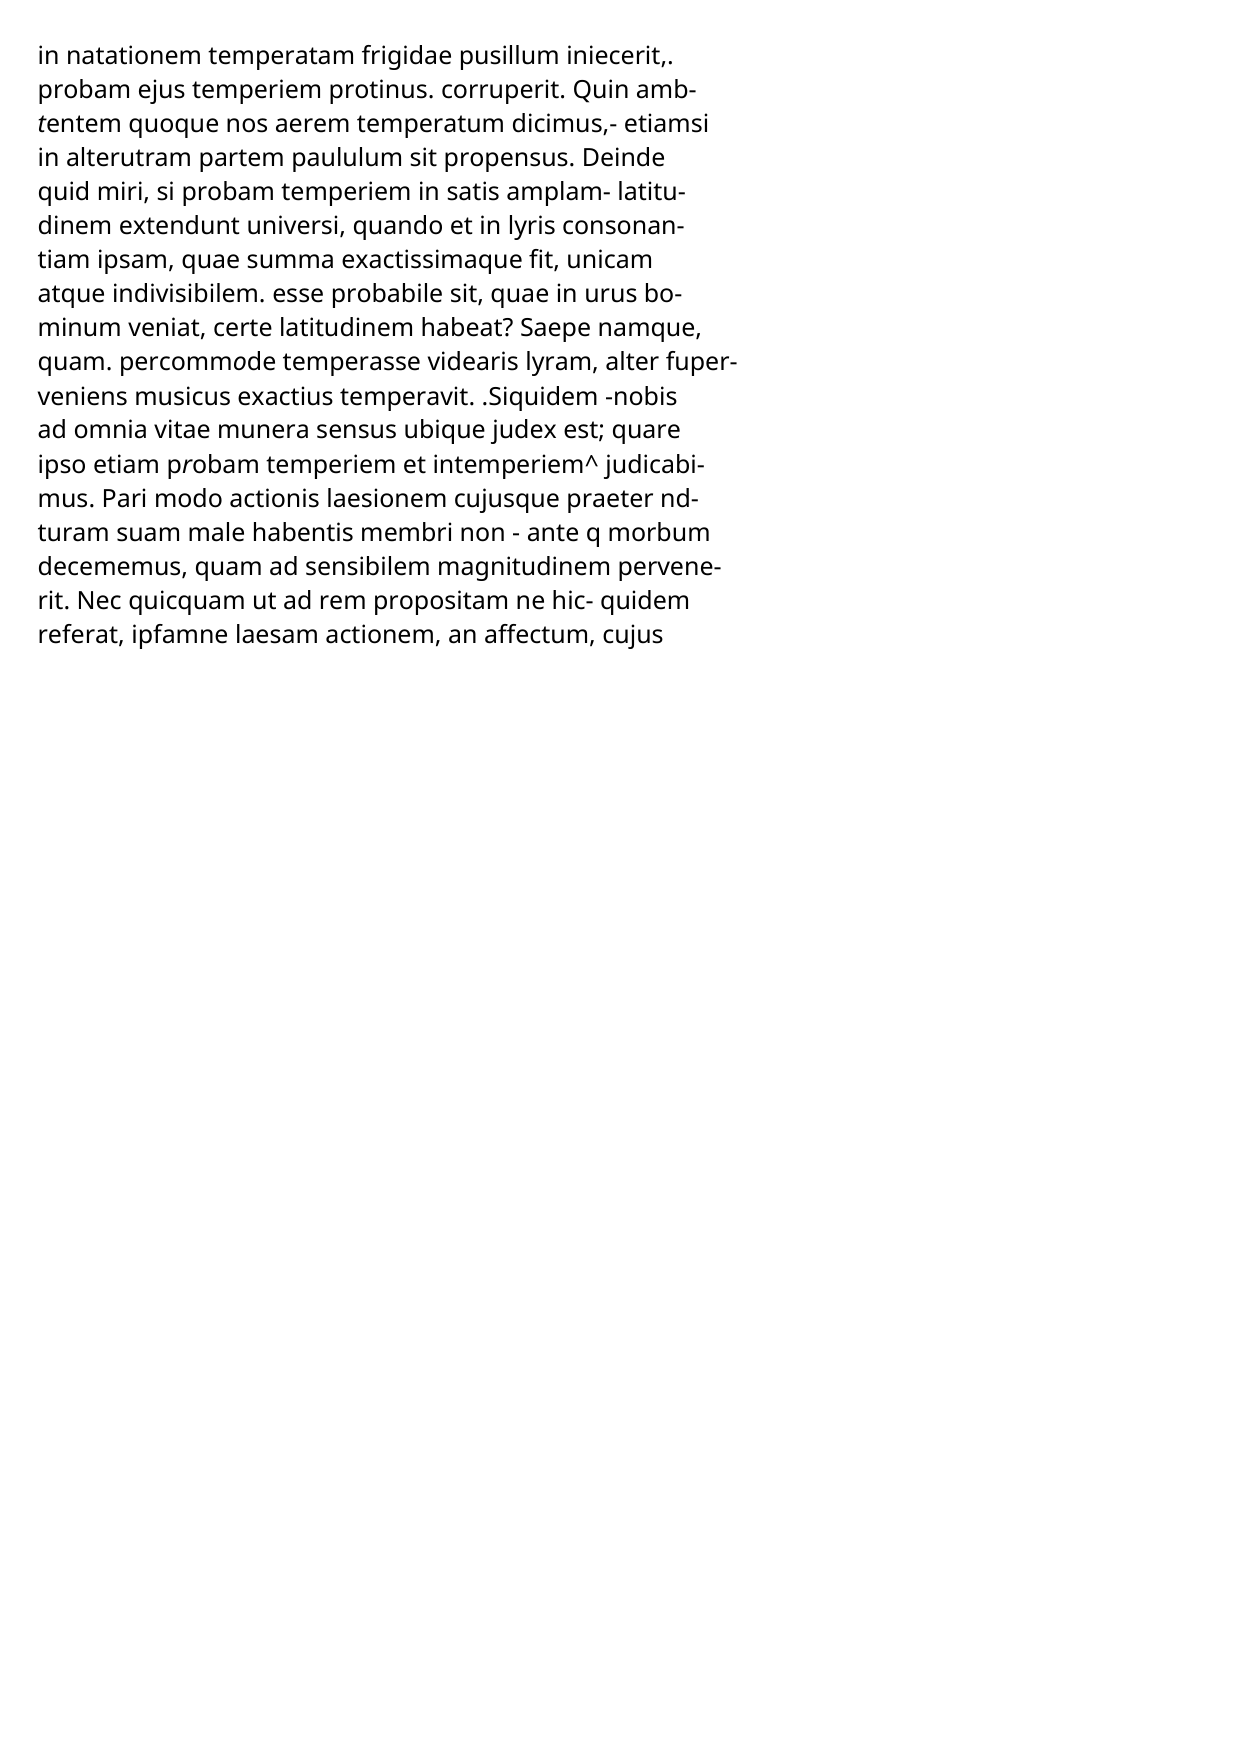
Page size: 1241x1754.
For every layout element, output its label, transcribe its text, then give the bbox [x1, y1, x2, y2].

text in natationem temperatam frigidae pusillum iniecerit,. probam ejus temperiem protinus. corruperit. Quin amb- tentem quoque nos aerem temperatum dicimus,- etiamsi in alterutram partem paululum sit propensus. Deinde quid miri, si probam temperiem in satis amplam- latitu- dinem extendunt universi, quando et in lyris consonan- tiam ipsam, quae summa exactissimaque fit, unicam atque indivisibilem. esse probabile sit, quae in urus bo- minum veniat, certe latitudinem habeat? Saepe namque, quam. percommode temperasse videaris lyram, alter fuper- veniens musicus exactius temperavit. .Siquidem -nobis ad omnia vitae munera sensus ubique judex est; quare ipso etiam probam temperiem et intemperiem^ judicabi- mus. Pari modo actionis laesionem cujusque praeter nd- turam suam male habentis membri non - ante q morbum decememus, quam ad sensibilem magnitudinem pervene- rit. Nec quicquam ut ad rem propositam ne hic- quidem referat, ipfamne laesam actionem, an affectum, cujus [37, 37, 1203, 651]
